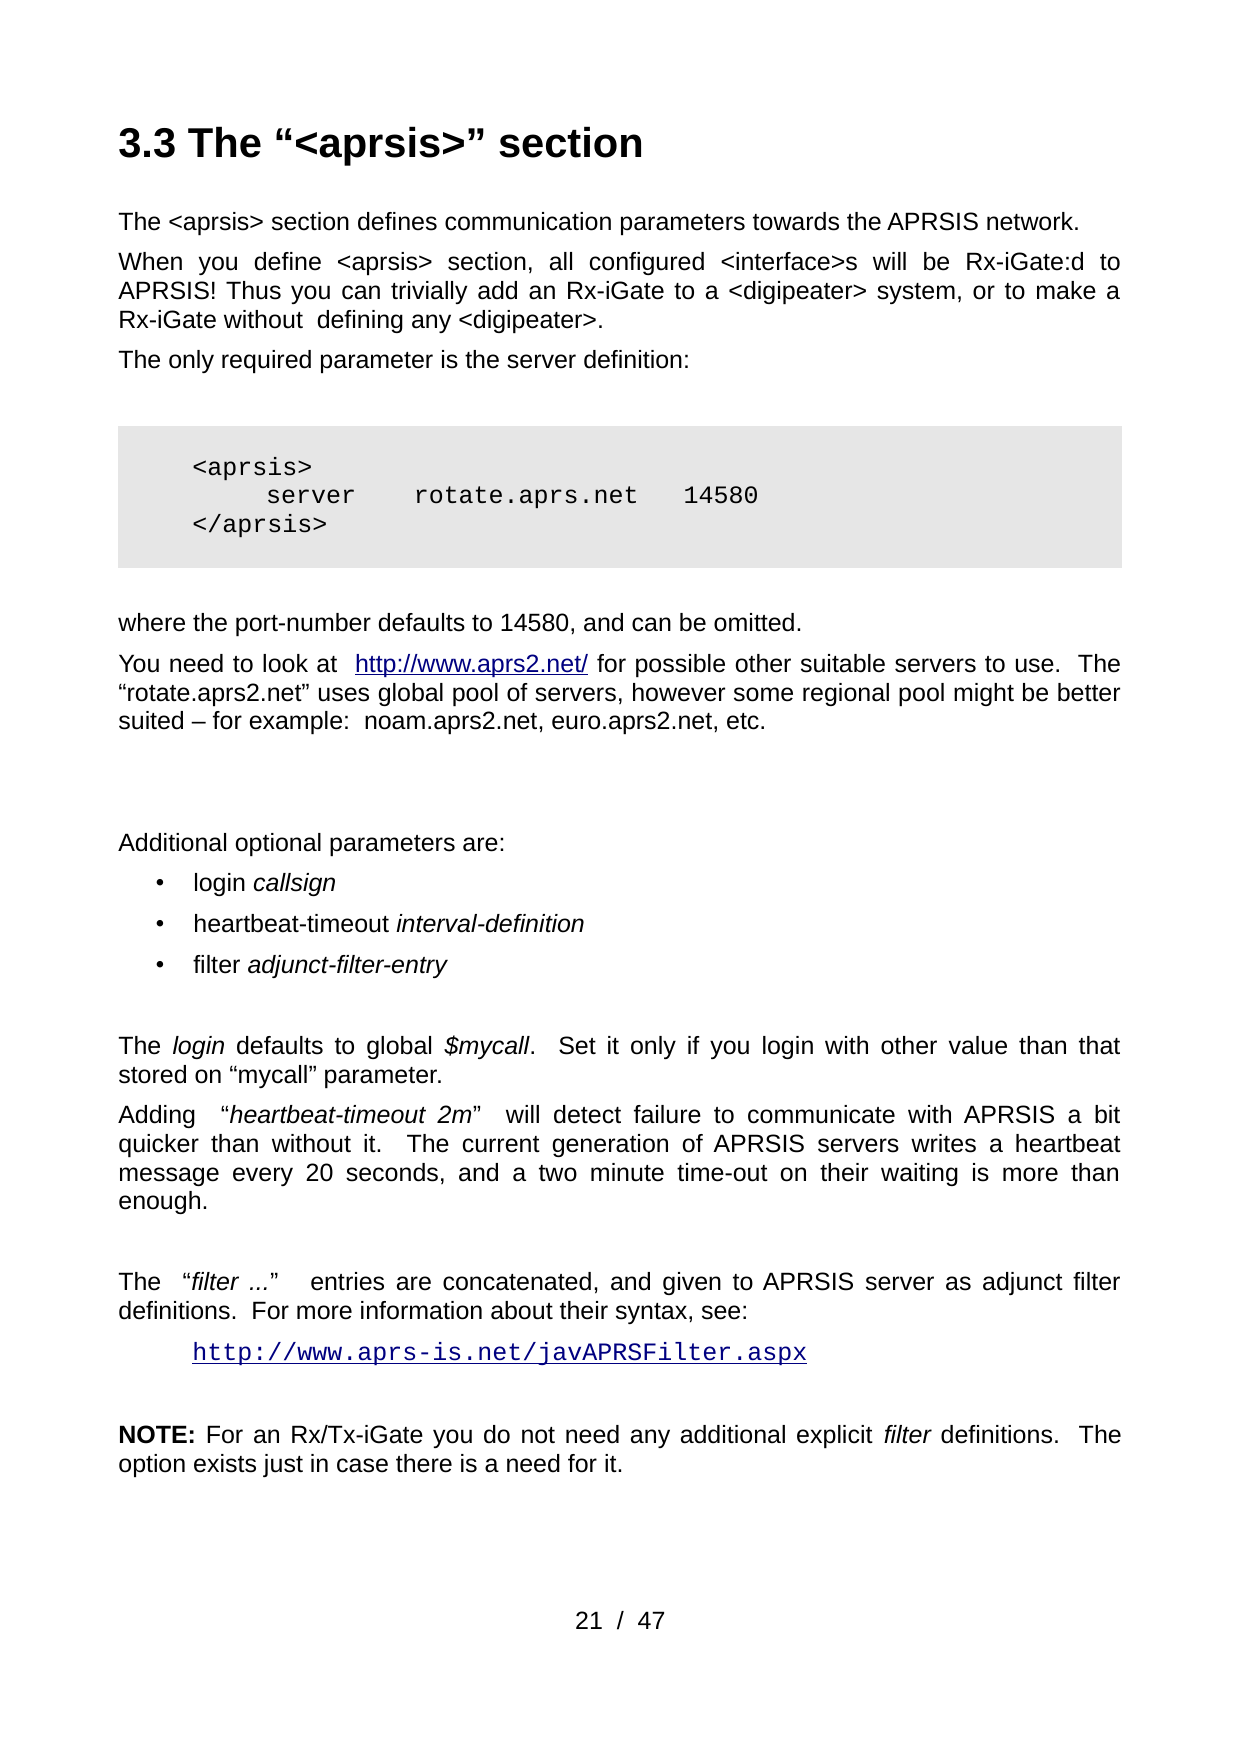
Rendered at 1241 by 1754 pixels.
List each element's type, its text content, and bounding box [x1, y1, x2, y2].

text <aprsis> [118, 454, 1122, 483]
text The “filter ...” entries are concatenated, and given to APRSIS server as adjunct filter definitions. For more information about their syntax, see: [118, 1267, 1122, 1325]
text NOTE: For an Rx/Tx-iGate you do not need any additional explicit filter definitions. The option exists just in case there is a need for it. [118, 1420, 1122, 1477]
text where the port-number defaults to 14580, and can be omitted. [118, 608, 1122, 637]
text server rotate.aprs.net 14580 [118, 483, 1122, 511]
list filter adjunct-filter-entry [156, 950, 1122, 978]
text Additional optional parameters are: [118, 828, 1122, 857]
text http://www.aprs-is.net/javAPRSFilter.aspx [118, 1337, 1122, 1368]
text Adding “heartbeat-timeout 2m” will detect failure to communicate with APRSIS a bit quicker than without it. The current generation of APRSIS servers writes a heartbeat message every 20 seconds, and a two minute time-out on their waiting is more than enough. [118, 1100, 1122, 1215]
list heartbeat-timeout interval-definition [156, 909, 1122, 938]
text The login defaults to global $mycall. Set it only if you login with other value than that stored on “mycall” parameter. [118, 1031, 1122, 1088]
text When you define <aprsis> section, all configured <interface>s will be Rx-iGate:d to APRSIS! Thus you can trivially add an Rx-iGate to a <digipeater> system, or to make a Rx-iGate without defining any <digipeater>. [118, 247, 1122, 333]
text </aprsis> [118, 511, 1122, 539]
text The <aprsis> section defines communication parameters towards the APRSIS network. [118, 207, 1122, 235]
text The only required parameter is the server definition: [118, 345, 1122, 374]
text You need to look at http://www.aprs2.net/ for possible other suitable servers to use. The “rotate.aprs2.net” uses global pool of servers, however some regional pool might be better suited – for example: noam.aprs2.net, euro.aprs2.net, etc. [118, 649, 1122, 735]
list login callsign [156, 868, 1122, 897]
subtitle The “<aprsis>” section [118, 118, 1122, 166]
